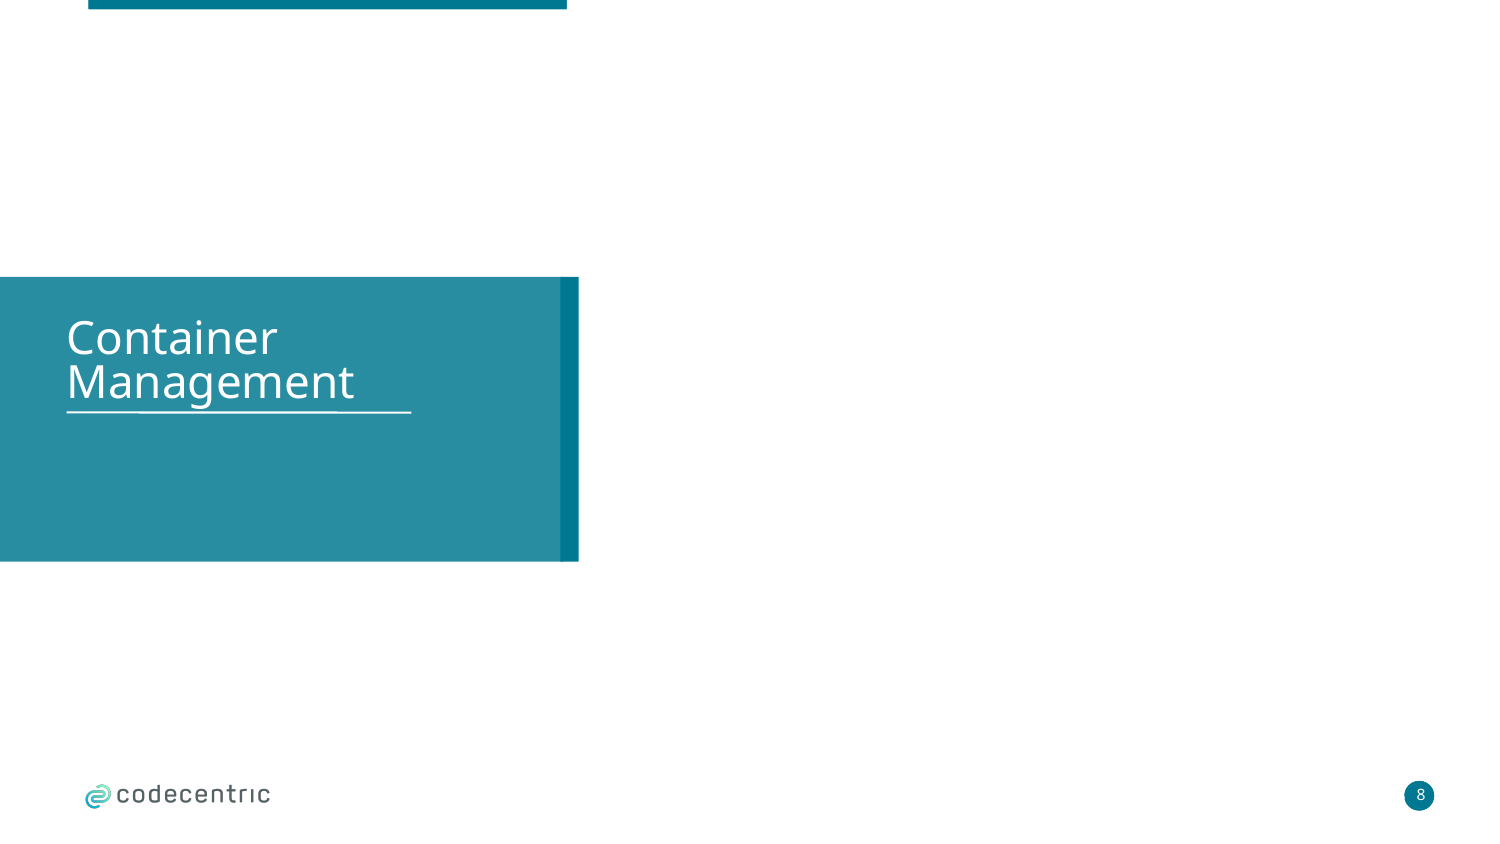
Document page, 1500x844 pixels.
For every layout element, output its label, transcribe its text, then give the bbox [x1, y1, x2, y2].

text_box Container Management [66, 319, 560, 404]
text_box [1392, 783, 1450, 808]
text_box [88, 0, 567, 10]
picture [65, 763, 289, 828]
text_box [0, 276, 579, 562]
